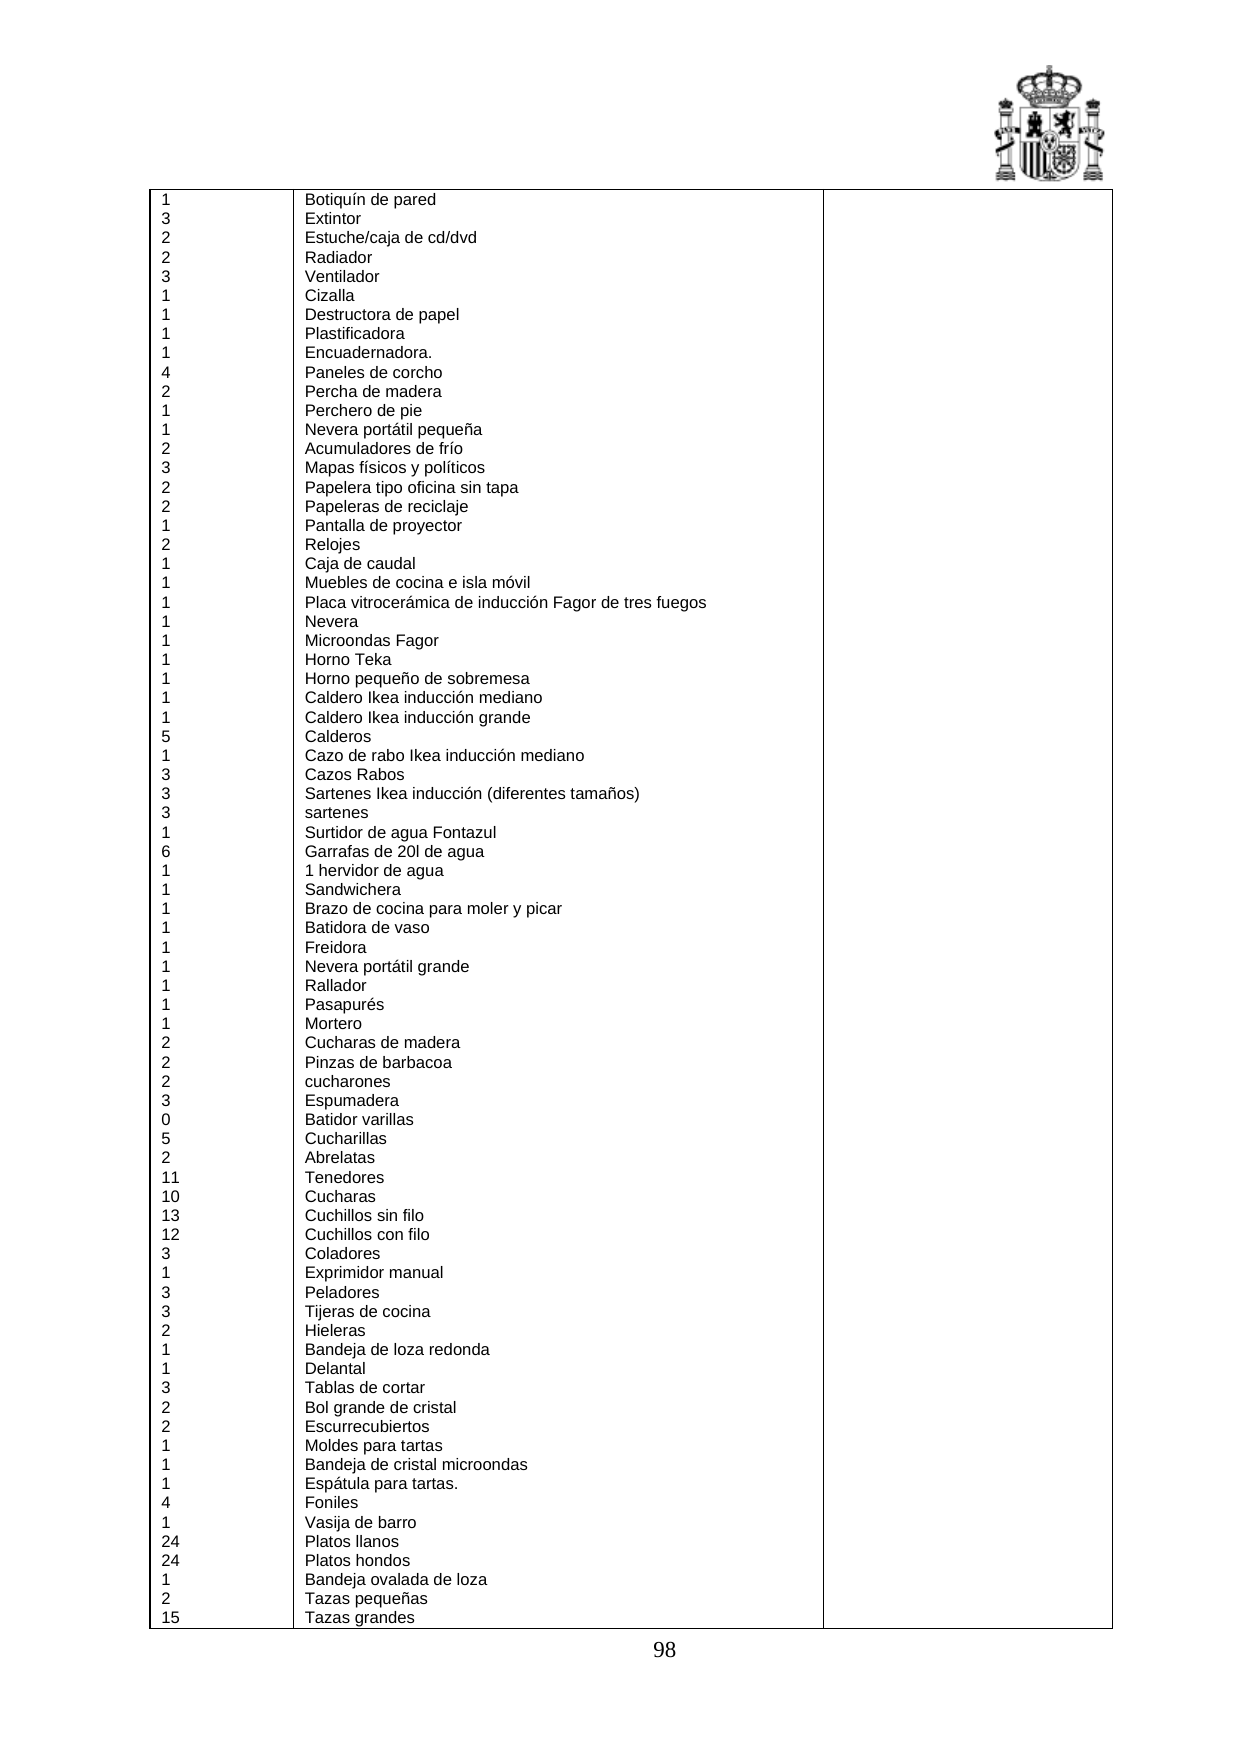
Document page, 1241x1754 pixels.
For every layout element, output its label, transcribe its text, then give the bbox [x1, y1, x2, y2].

table_cell Botiquín de pared Extintor Estuche/caja de cd/dvd Radiador Ventilador Cizalla Destructora de papel Plastificadora Encuadernadora. Paneles de corcho Percha de madera Perchero de pie Nevera portátil pequeña Acumuladores de frío Mapas físicos y políticos Papelera tipo oficina sin tapa Papeleras de reciclaje Pantalla de proyector Relojes Caja de caudal Muebles de cocina e isla móvil Placa vitrocerámica de inducción Fagor de tres fuegos Nevera Microondas Fagor Horno Teka Horno pequeño de sobremesa Caldero Ikea inducción mediano Caldero Ikea inducción grande Calderos Cazo de rabo Ikea inducción mediano Cazos Rabos Sartenes Ikea inducción (diferentes tamaños) sartenes Surtidor de agua Fontazul Garrafas de 20l de agua 1 hervidor de agua Sandwichera Brazo de cocina para moler y picar Batidora de vaso Freidora Nevera portátil grande Rallador Pasapurés Mortero Cucharas de madera Pinzas de barbacoa cucharones Espumadera Batidor varillas Cucharillas Abrelatas Tenedores Cucharas Cuchillos sin filo Cuchillos con filo Coladores Exprimidor manual Peladores Tijeras de cocina Hieleras Bandeja de loza redonda Delantal Tablas de cortar Bol grande de cristal Escurrecubiertos Moldes para tartas Bandeja de cristal microondas Espátula para tartas. Foniles Vasija de barro Platos llanos Platos hondos Bandeja ovalada de loza Tazas pequeñas Tazas grandes [294, 190, 823, 1627]
table_cell [824, 190, 1112, 1627]
table_cell 1 3 2 2 3 1 1 1 1 4 2 1 1 2 3 2 2 1 2 1 1 1 1 1 1 1 1 1 5 1 3 3 3 1 6 1 1 1 1 1 1 1 1 1 2 2 2 3 0 5 2 11 10 13 12 3 1 3 3 2 1 1 3 2 2 1 1 1 4 1 24 24 1 2 15 [151, 190, 293, 1627]
